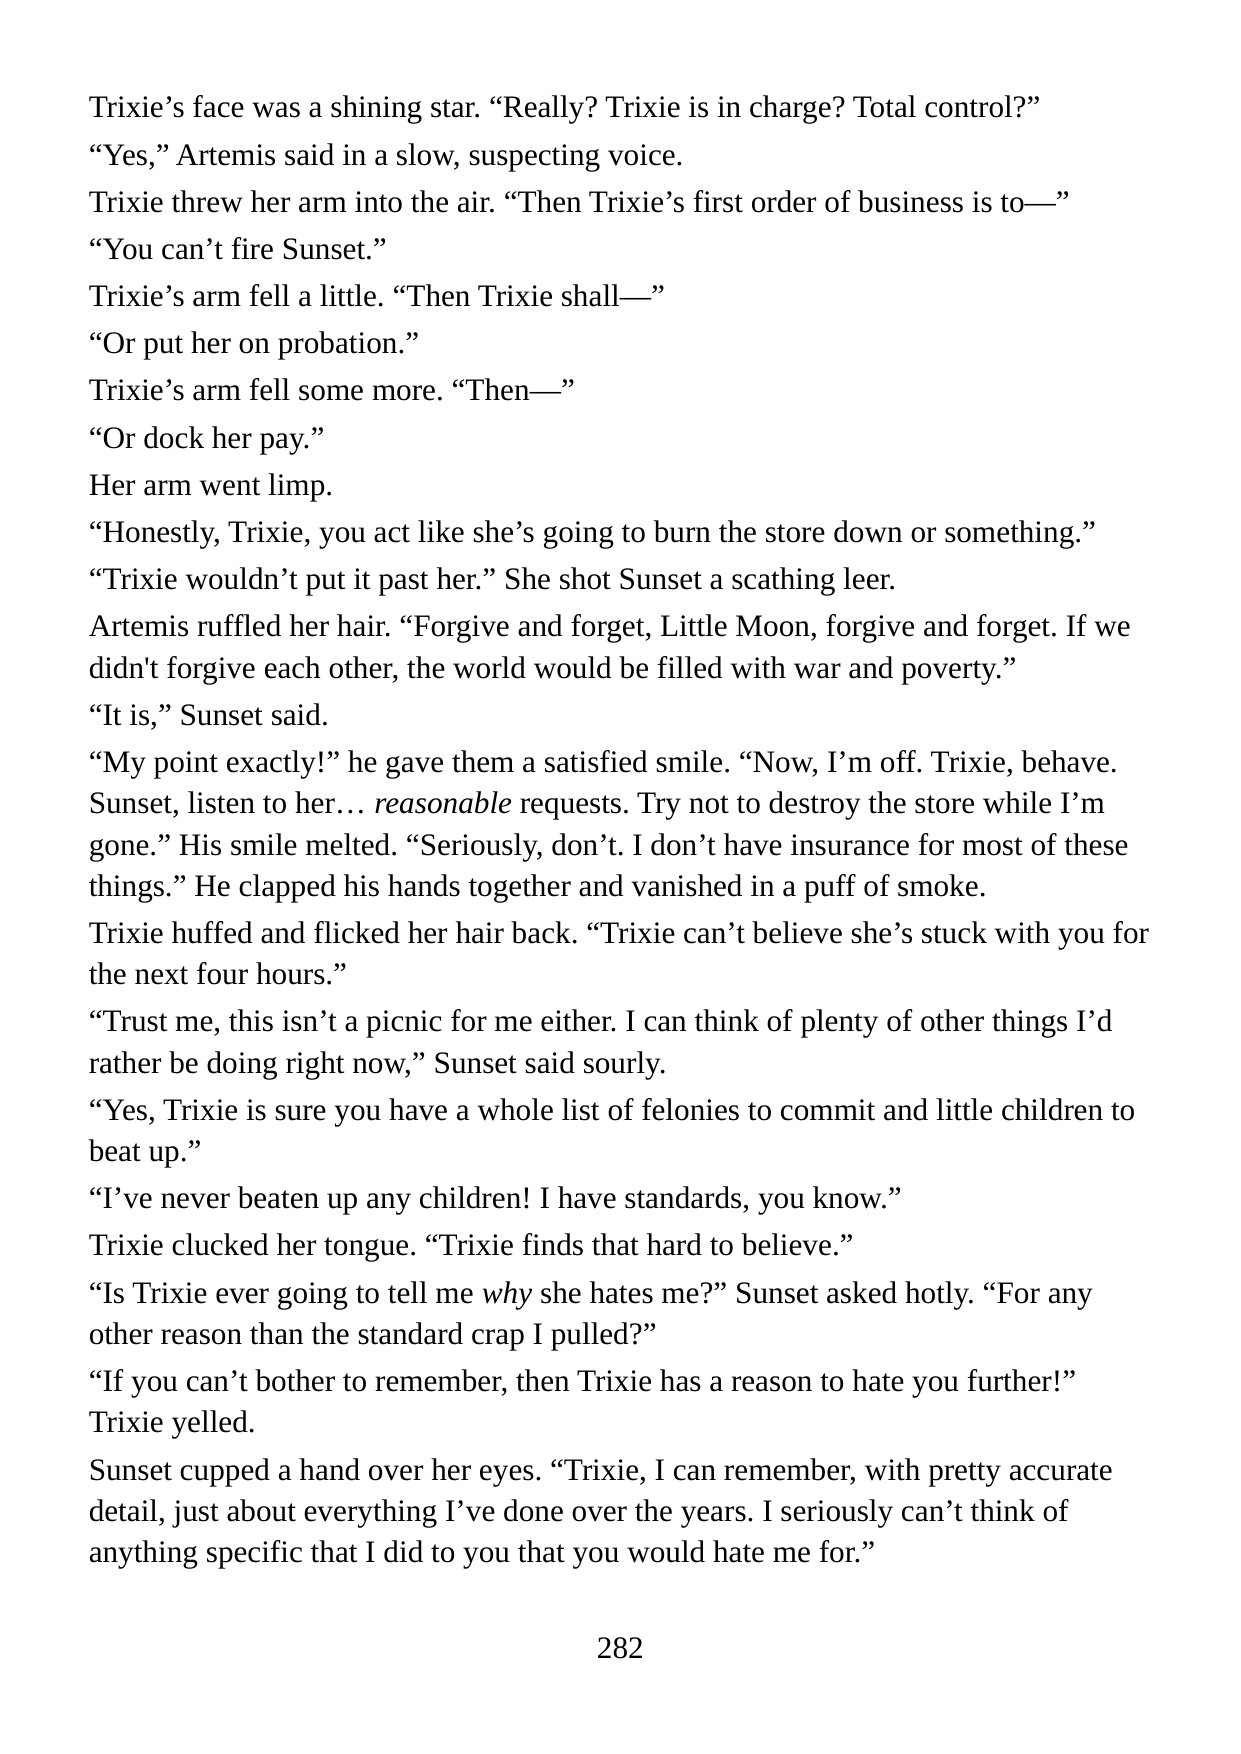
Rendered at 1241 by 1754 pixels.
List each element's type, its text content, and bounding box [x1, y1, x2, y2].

text “Or dock her pay.” [88, 419, 1152, 455]
text “Yes, Trixie is sure you have a whole list of felonies to commit and little children to beat up.” [88, 1091, 1152, 1168]
text “Honestly, Trixie, you act like she’s going to burn the store down or something.” [88, 513, 1152, 549]
text “I’ve never beaten up any children! I have standards, you know.” [88, 1179, 1152, 1215]
text Trixie’s arm fell some more. “Then—” [88, 372, 1152, 408]
text “Yes,” Artemis said in a slow, suspecting voice. [88, 136, 1152, 172]
text “Is Trixie ever going to tell me why she hates me?” Sunset asked hotly. “For any other reason than the standard crap I pulled?” [88, 1274, 1152, 1351]
text “Trixie wouldn’t put it past her.” She shot Sunset a scathing leer. [88, 560, 1152, 596]
text “Trust me, this isn’t a picnic for me either. I can think of plenty of other things I’d rather be doing right now,” Sunset said sourly. [88, 1003, 1152, 1080]
text Sunset cupped a hand over her eyes. “Trixie, I can remember, with pretty accurate detail, just about everything I’ve done over the years. I seriously can’t think of anything specific that I did to you that you would hate me for.” [88, 1451, 1152, 1569]
text “My point exactly!” he gave them a satisfied smile. “Now, I’m off. Trixie, behave. Sunset, listen to her… reasonable requests. Try not to destroy the store while I’m gone.” His smile melted. “Seriously, don’t. I don’t have insurance for most of these things.” He clapped his hands together and vanished in a puff of smoke. [88, 743, 1152, 903]
text Trixie clucked her tongue. “Trixie finds that hard to believe.” [88, 1227, 1152, 1263]
text Trixie’s face was a shining star. “Really? Trixie is in charge? Total control?” [88, 88, 1152, 124]
text “You can’t fire Sunset.” [88, 230, 1152, 266]
text Artemis ruffled her hair. “Forgive and forget, Little Moon, forgive and forget. If we didn't forgive each other, the world would be filled with war and poverty.” [88, 608, 1152, 685]
text Trixie’s arm fell a little. “Then Trixie shall—” [88, 277, 1152, 313]
text “Or put her on probation.” [88, 324, 1152, 360]
text “It is,” Sunset said. [88, 696, 1152, 732]
text Trixie threw her arm into the air. “Then Trixie’s first order of business is to—” [88, 183, 1152, 219]
text Her arm went limp. [88, 466, 1152, 502]
text Trixie huffed and flicked her hair back. “Trixie can’t believe she’s stuck with you for the next four hours.” [88, 914, 1152, 991]
text “If you can’t bother to remember, then Trixie has a reason to hate you further!” Trixie yelled. [88, 1362, 1152, 1439]
